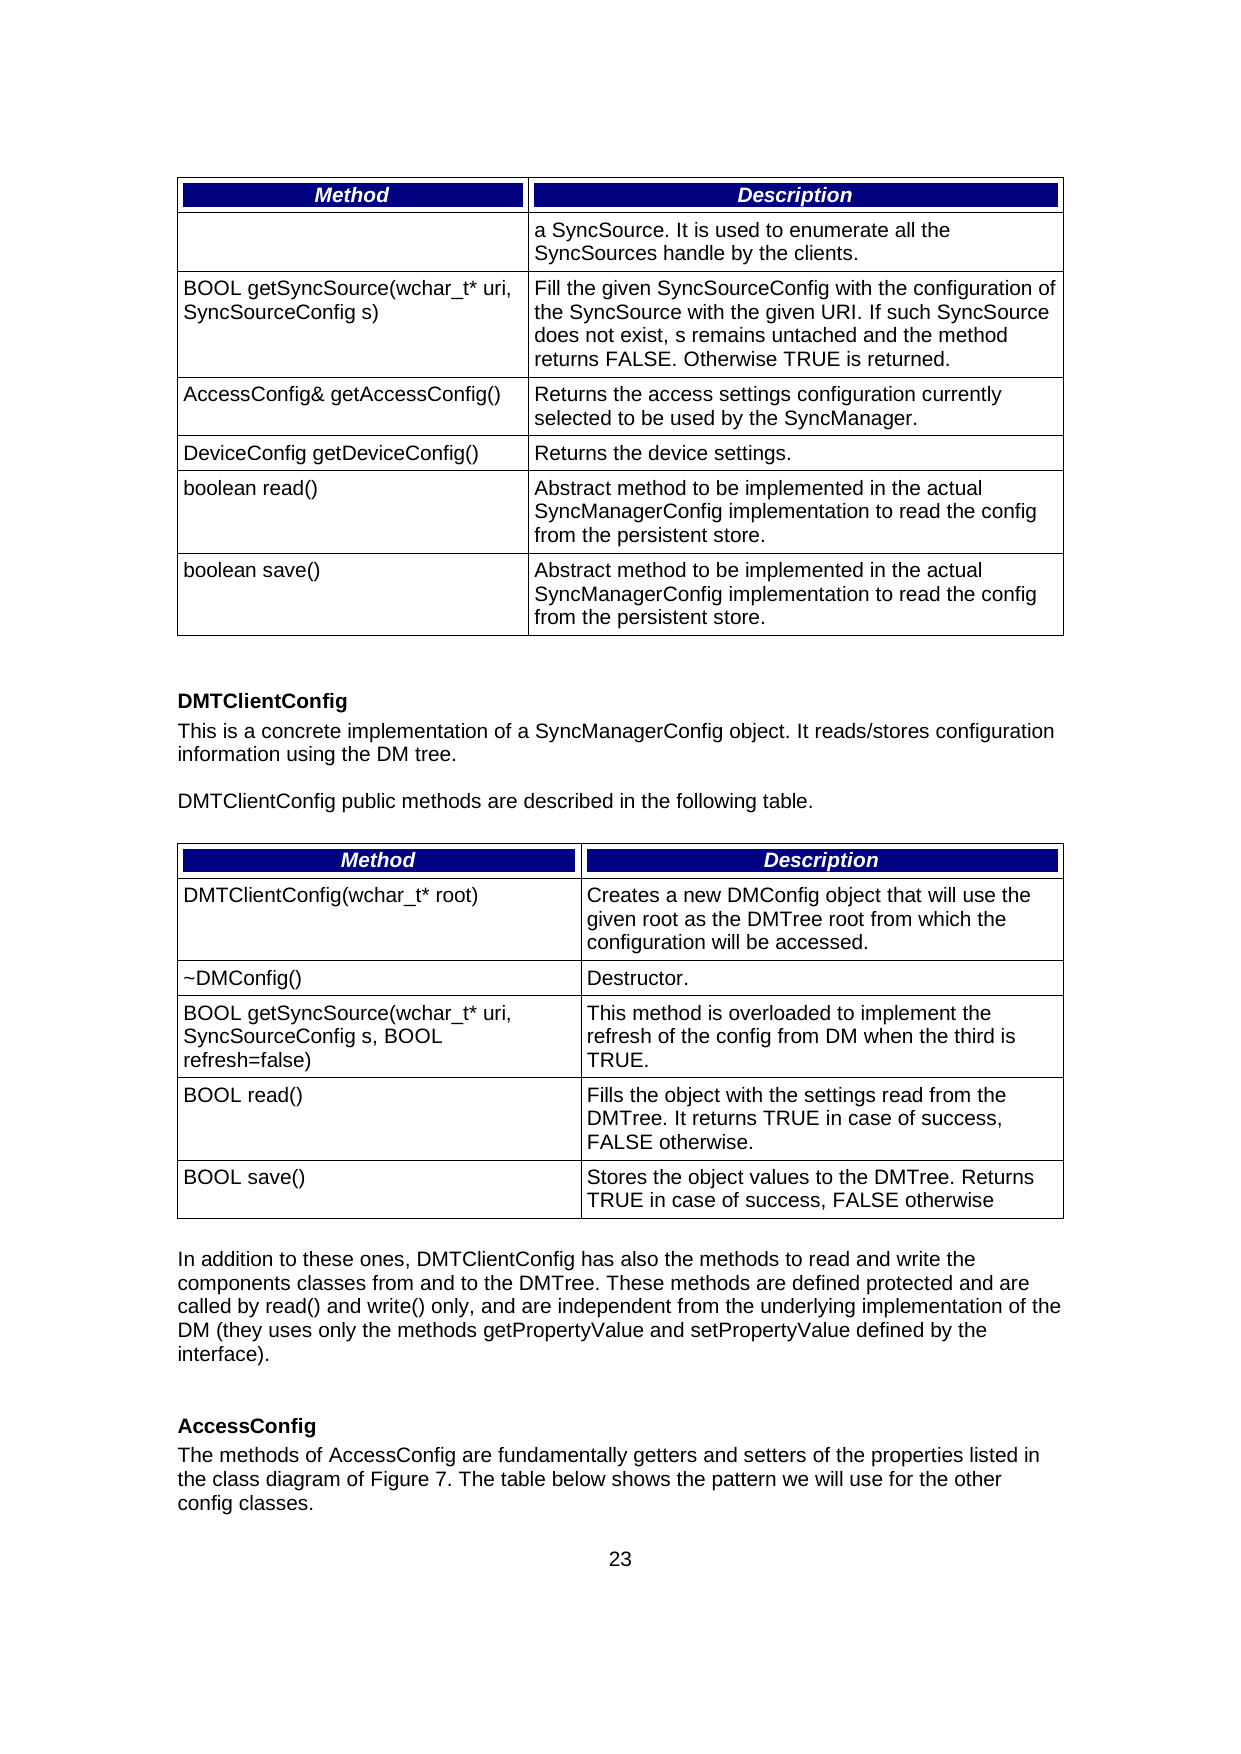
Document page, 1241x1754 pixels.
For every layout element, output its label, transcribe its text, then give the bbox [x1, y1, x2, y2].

text This is a concrete implementation of a SyncManagerConfig object. It reads/stores configuration information using the DM tree. [177, 719, 1063, 766]
table_cell ~DMConfig() [178, 961, 581, 995]
table_cell DeviceConfig getDeviceConfig() [178, 436, 528, 470]
table_cell AccessConfig& getAccessConfig() [178, 378, 528, 435]
table_cell Returns the access settings configuration currently selected to be used by the SyncManager. [529, 378, 1063, 435]
table_header Method [178, 178, 528, 212]
table_cell BOOL save() [178, 1161, 581, 1218]
table_cell DMTClientConfig(wchar_t* root) [178, 879, 581, 960]
subtitle AccessConfig [177, 1414, 1063, 1438]
table_cell Fills the object with the settings read from the DMTree. It returns TRUE in case of success, FALSE otherwise. [582, 1078, 1063, 1160]
table_cell This method is overloaded to implement the refresh of the config from DM when the third is TRUE. [582, 996, 1063, 1077]
table_cell Abstract method to be implemented in the actual SyncManagerConfig implementation to read the config from the persistent store. [529, 554, 1063, 635]
subtitle DMTClientConfig [177, 689, 1063, 713]
text In addition to these ones, DMTClientConfig has also the methods to read and write the components classes from and to the DMTree. These methods are defined protected and are called by read() and write() only, and are independent from the underlying implementation of the DM (they uses only the methods getPropertyValue and setPropertyValue defined by the interface). [177, 1248, 1063, 1366]
table_cell Stores the object values to the DMTree. Returns TRUE in case of success, FALSE otherwise [582, 1161, 1063, 1218]
table_cell Destructor. [582, 961, 1063, 995]
table_cell a SyncSource. It is used to enumerate all the SyncSources handle by the clients. [529, 213, 1063, 271]
table_header Description [582, 844, 1063, 878]
text The methods of AccessConfig are fundamentally getters and setters of the properties listed in the class diagram of Figure 7. The table below shows the pattern we will use for the other config classes. [177, 1444, 1063, 1514]
table_cell boolean read() [178, 471, 528, 553]
table_header Description [529, 178, 1063, 212]
table_cell Returns the device settings. [529, 436, 1063, 470]
table_cell BOOL getSyncSource(wchar_t* uri, SyncSourceConfig s, BOOL refresh=false) [178, 996, 581, 1077]
table_cell Abstract method to be implemented in the actual SyncManagerConfig implementation to read the config from the persistent store. [529, 471, 1063, 553]
table_cell BOOL read() [178, 1078, 581, 1160]
table_cell BOOL getSyncSource(wchar_t* uri, SyncSourceConfig s) [178, 272, 528, 377]
table_cell [178, 213, 528, 271]
table_header Method [178, 844, 581, 878]
text DMTClientConfig public methods are described in the following table. [177, 790, 1063, 813]
table_cell Fill the given SyncSourceConfig with the configuration of the SyncSource with the given URI. If such SyncSource does not exist, s remains untached and the method returns FALSE. Otherwise TRUE is returned. [529, 272, 1063, 377]
table_cell Creates a new DMConfig object that will use the given root as the DMTree root from which the configuration will be accessed. [582, 879, 1063, 960]
table_cell boolean save() [178, 554, 528, 635]
